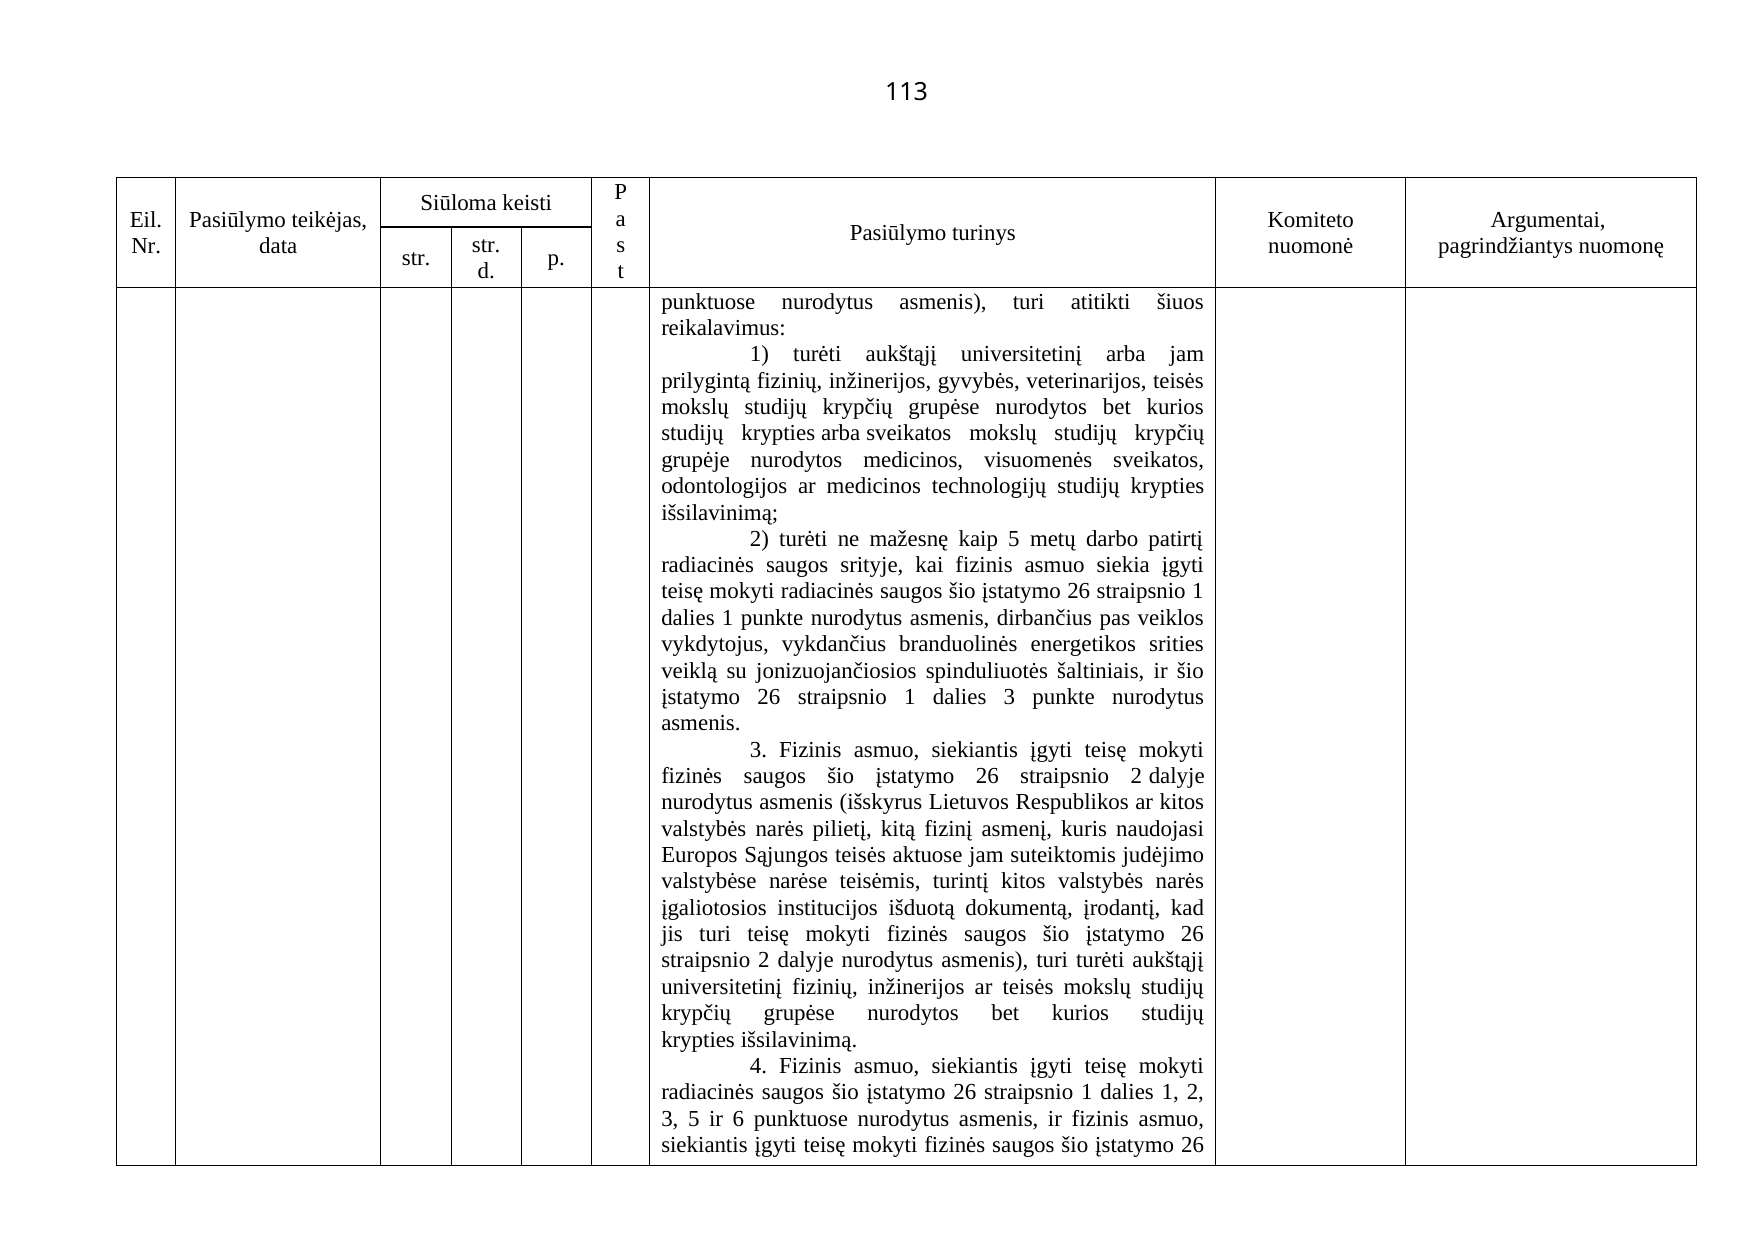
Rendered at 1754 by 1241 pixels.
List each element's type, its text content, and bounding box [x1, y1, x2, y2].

table_cell [522, 288, 591, 1165]
table_cell str. d. [452, 228, 521, 287]
table_cell [381, 288, 451, 1165]
table_cell [1406, 288, 1696, 1165]
table_cell [452, 288, 521, 1165]
table_cell [176, 288, 380, 1165]
table_header Pasiūlymo turinys [650, 178, 1215, 287]
table_cell str. [381, 228, 451, 287]
table_header Pasiūlymo teikėjas, data [176, 178, 380, 287]
table_header Pastabos [592, 178, 649, 287]
table_cell p. [522, 228, 591, 287]
table_header Komiteto nuomonė [1216, 178, 1405, 287]
table_cell [592, 288, 649, 1165]
table_cell [1216, 288, 1405, 1165]
table_header Eil. Nr. [117, 178, 175, 287]
table_header Siūloma keisti [381, 178, 591, 226]
table_cell [117, 288, 175, 1165]
table_header Argumentai, pagrindžiantys nuomonę [1406, 178, 1696, 287]
table_cell punktuose nurodytus asmenis), turi atitikti šiuos reikalavimus: 1) turėti aukštąjį universitetinį arba jam prilygintą fizinių, inžinerijos, gyvybės, veterinarijos, teisės mokslų studijų krypčių grupėse nurodytos bet kurios studijų krypties arba sveikatos mokslų studijų krypčių grupėje nurodytos medicinos, visuomenės sveikatos, odontologijos ar medicinos technologijų studijų krypties išsilavinimą; 2) turėti ne mažesnę kaip 5 metų darbo patirtį radiacinės saugos srityje, kai fizinis asmuo siekia įgyti teisę mokyti radiacinės saugos šio įstatymo 26 straipsnio 1 dalies 1 punkte nurodytus asmenis, dirbančius pas veiklos vykdytojus, vykdančius branduolinės energetikos srities veiklą su jonizuojančiosios spinduliuotės šaltiniais, ir šio įstatymo 26 straipsnio 1 dalies 3 punkte nurodytus asmenis. 3. Fizinis asmuo, siekiantis įgyti teisę mokyti fizinės saugos šio įstatymo 26 straipsnio 2 dalyje nurodytus asmenis (išskyrus Lietuvos Respublikos ar kitos valstybės narės pilietį, kitą fizinį asmenį, kuris naudojasi Europos Sąjungos teisės aktuose jam suteiktomis judėjimo valstybėse narėse teisėmis, turintį kitos valstybės narės įgaliotosios institucijos išduotą dokumentą, įrodantį, kad jis turi teisę mokyti fizinės saugos šio įstatymo 26 straipsnio 2 dalyje nurodytus asmenis), turi turėti aukštąjį universitetinį fizinių, inžinerijos ar teisės mokslų studijų krypčių grupėse nurodytos bet kurios studijų krypties išsilavinimą. 4. Fizinis asmuo, siekiantis įgyti teisę mokyti radiacinės saugos šio įstatymo 26 straipsnio 1 dalies 1, 2, 3, 5 ir 6 punktuose nurodytus asmenis, ir fizinis asmuo, siekiantis įgyti teisę mokyti fizinės saugos šio įstatymo 26 [650, 288, 1215, 1165]
